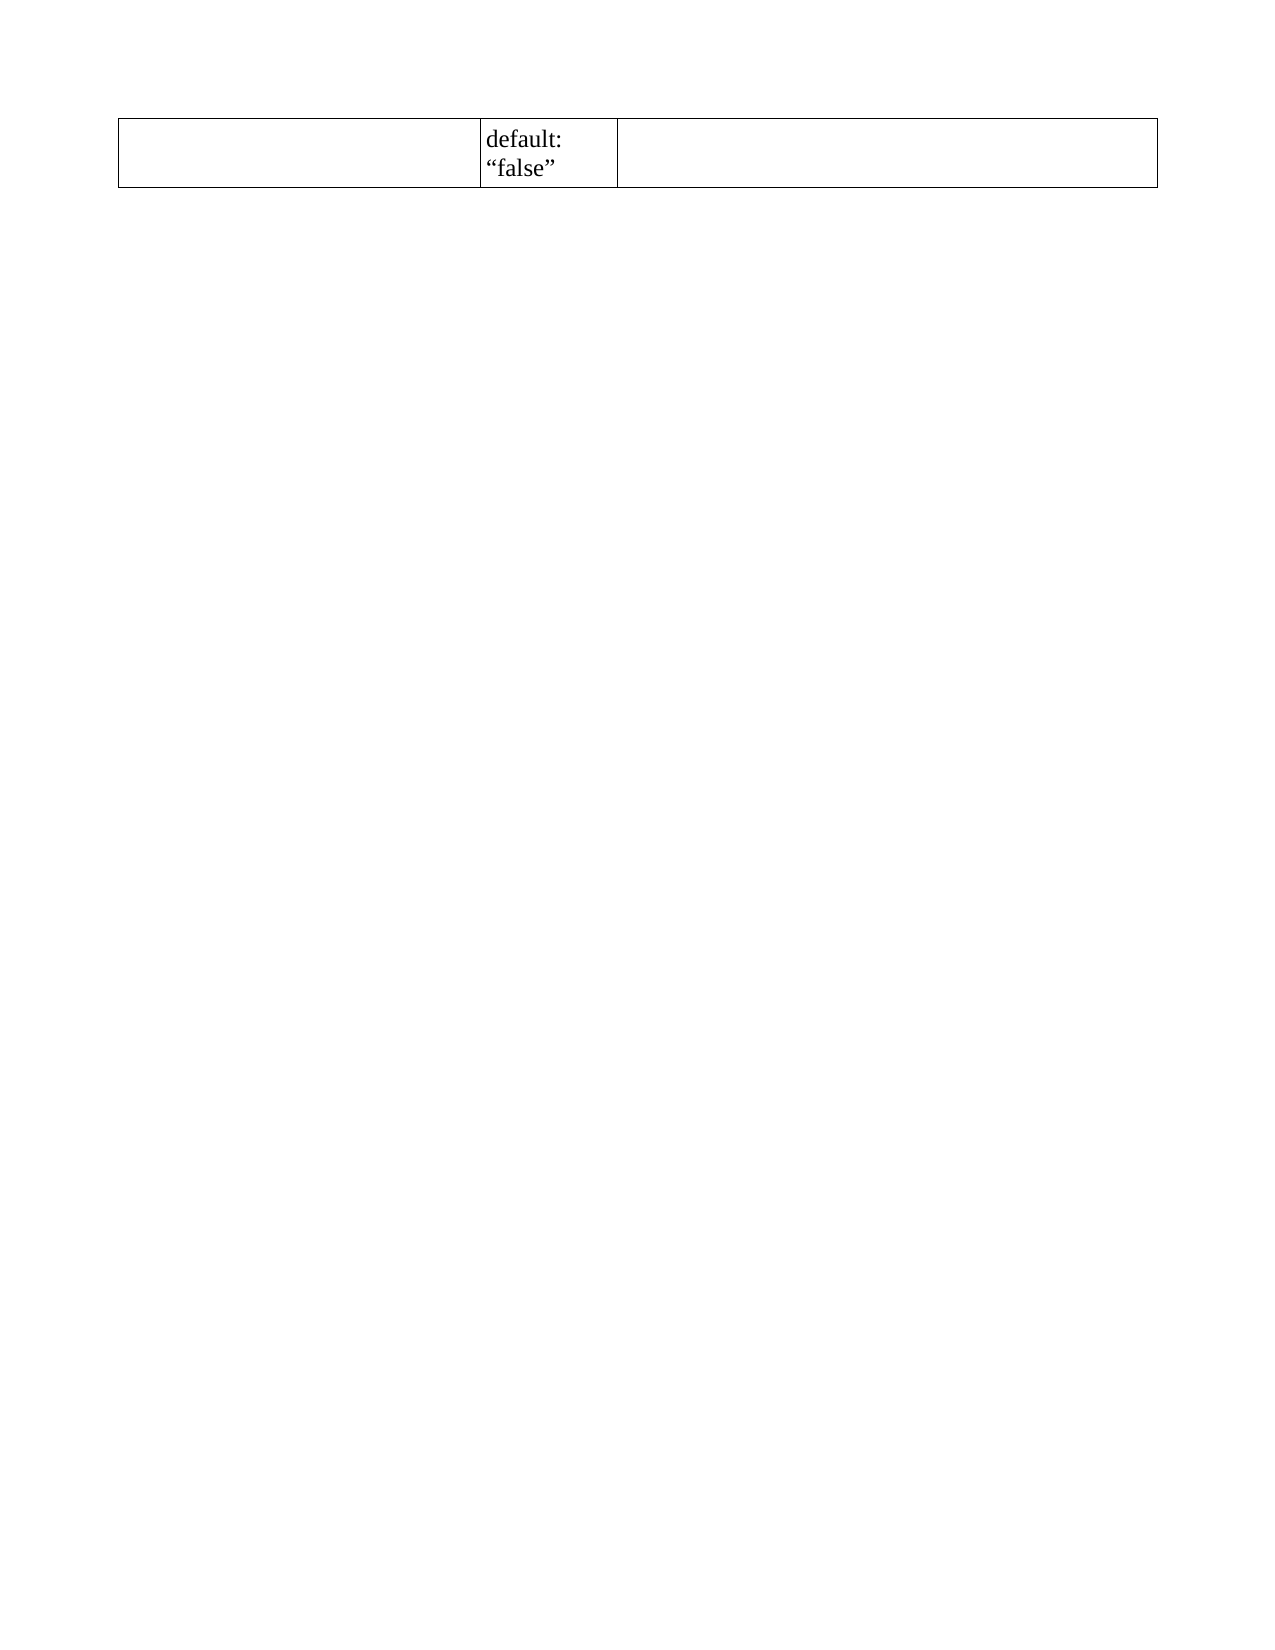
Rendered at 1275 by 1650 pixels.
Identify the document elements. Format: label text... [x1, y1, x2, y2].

table_cell [618, 119, 1157, 187]
table_cell default: “false” [481, 119, 617, 187]
table_cell [119, 119, 480, 187]
